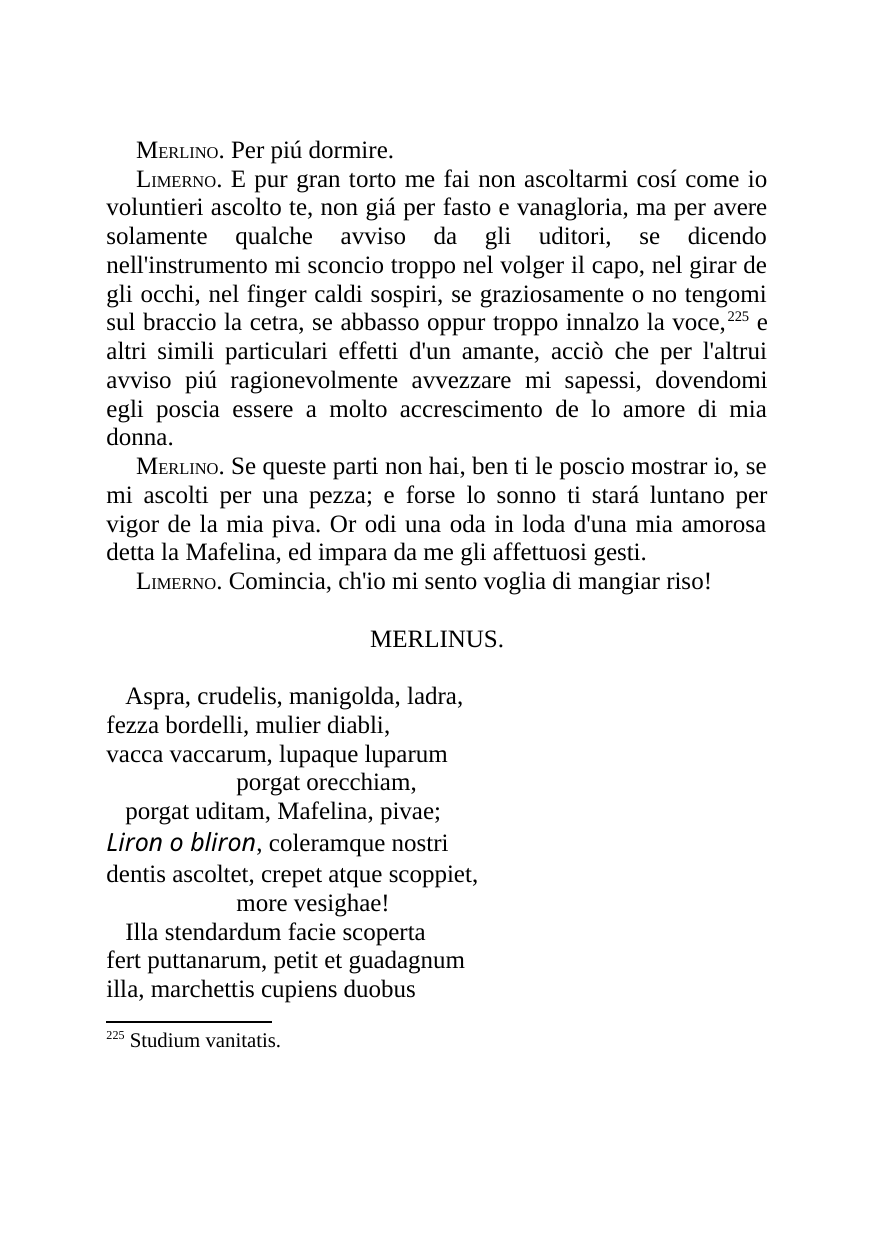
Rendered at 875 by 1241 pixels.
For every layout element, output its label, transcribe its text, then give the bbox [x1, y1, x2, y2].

text more vesighae! [236, 888, 768, 917]
text Illa stendardum facie scoperta [125, 917, 768, 945]
text Limerno. Comincia, ch'io mi sento voglia di mangiar riso! [106, 566, 768, 595]
text Liron o bliron, coleramque nostri [106, 825, 768, 859]
text porgat uditam, Mafelina, pivae; [125, 796, 768, 825]
text Studium vanitatis. [106, 1028, 768, 1052]
text Limerno. E pur gran torto me fai non ascoltarmi cosí come io voluntieri ascolto te, non giá per fasto e vanagloria, ma per avere solamente qualche avviso da gli uditori, se dicendo nell'instrumento mi sconcio troppo nel volger il capo, nel girar de gli occhi, nel finger caldi sospiri, se graziosamente o no tengomi sul braccio la cetra, se abbasso oppur troppo innalzo la voce, e altri simili particulari effetti d'un amante, acciò che per l'altrui avviso piú ragionevolmente avvezzare mi sapessi, dovendomi egli poscia essere a molto accrescimento de lo amore di mia donna. [106, 164, 768, 451]
text MERLINUS. [106, 624, 768, 652]
text fert puttanarum, petit et guadagnum [106, 945, 768, 974]
text dentis ascoltet, crepet atque scoppiet, [106, 859, 768, 888]
text Merlino. Per piú dormire. [106, 135, 768, 164]
text vacca vaccarum, lupaque luparum [106, 739, 768, 767]
text fezza bordelli, mulier diabli, [106, 710, 768, 739]
text porgat orecchiam, [236, 767, 768, 796]
text Merlino. Se queste parti non hai, ben ti le poscio mostrar io, se mi ascolti per una pezza; e forse lo sonno ti stará luntano per vigor de la mia piva. Or odi una oda in loda d'una mia amorosa detta la Mafelina, ed impara da me gli affettuosi gesti. [106, 451, 768, 566]
text illa, marchettis cupiens duobus [106, 974, 768, 1003]
text Aspra, crudelis, manigolda, ladra, [125, 681, 768, 710]
